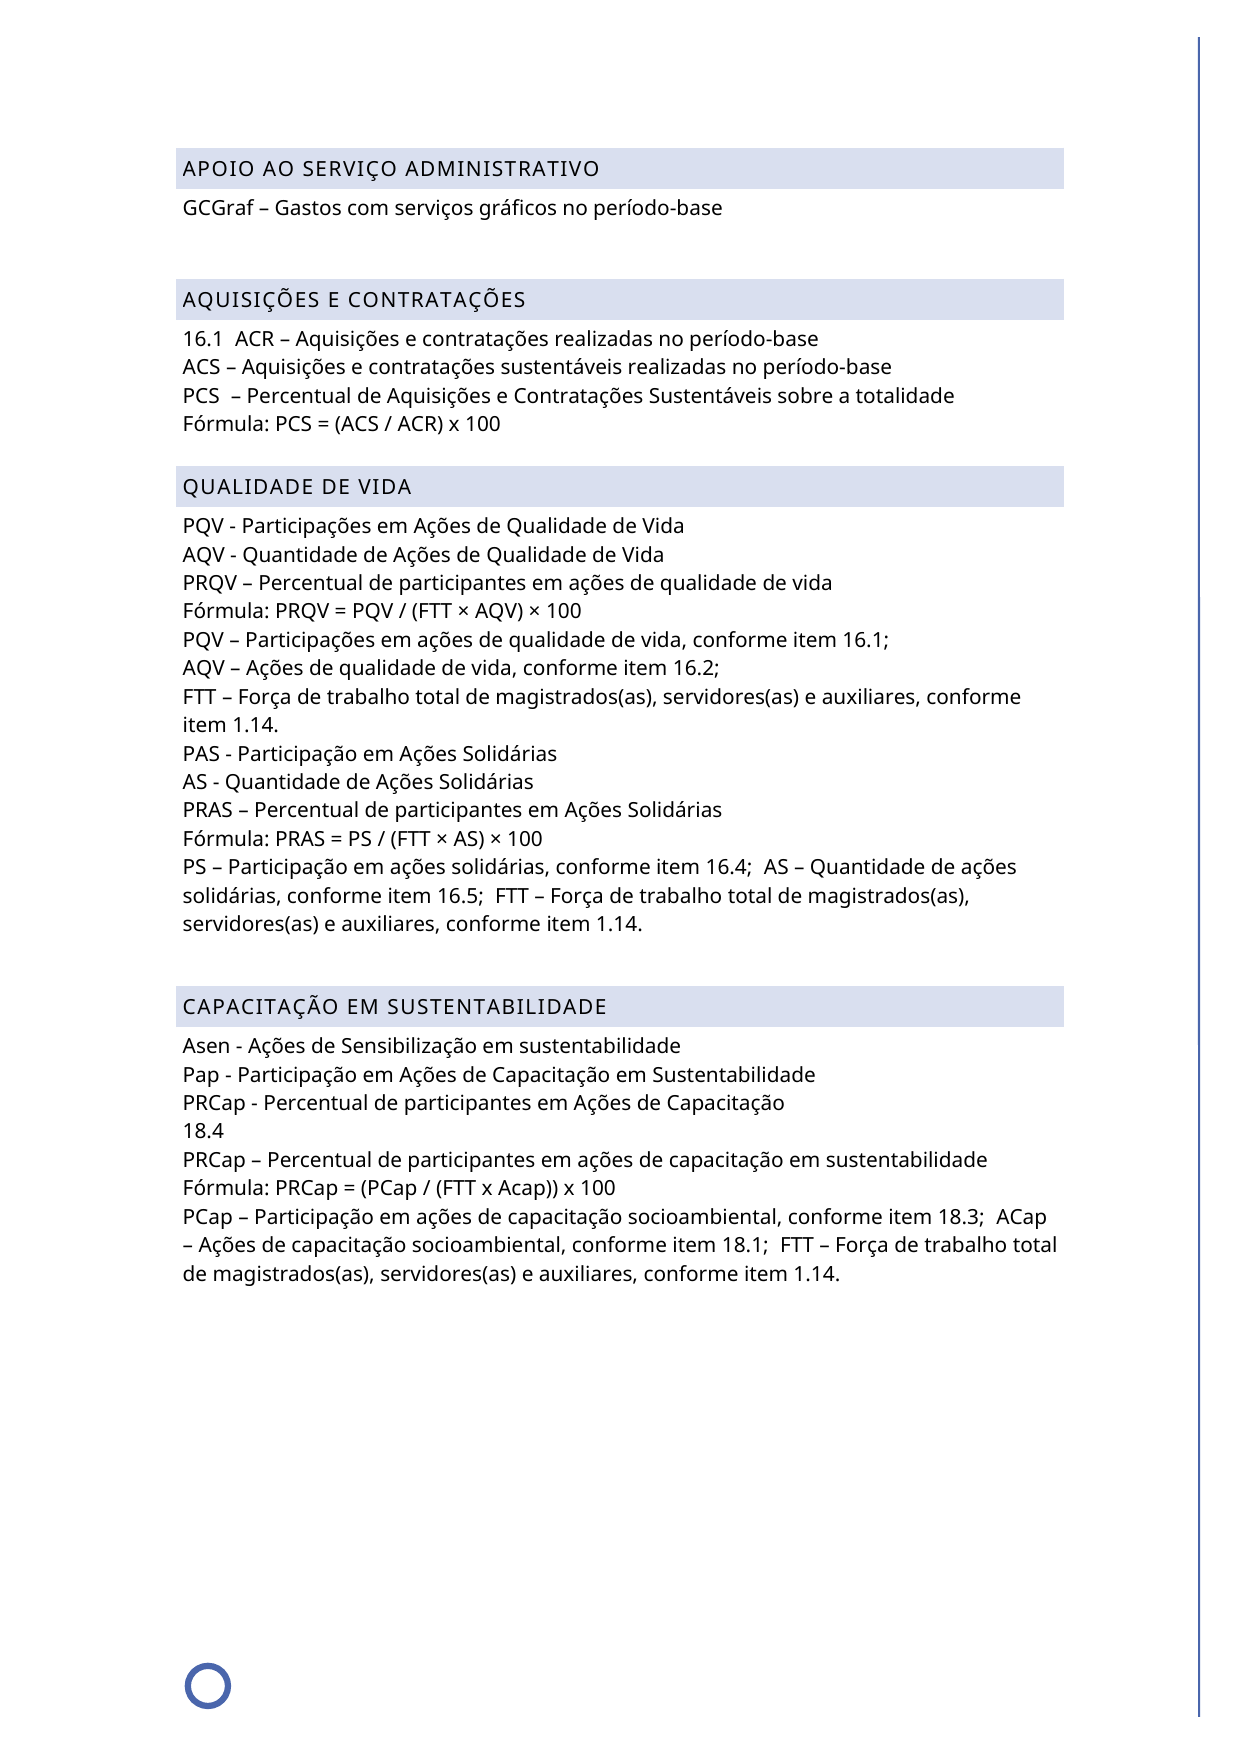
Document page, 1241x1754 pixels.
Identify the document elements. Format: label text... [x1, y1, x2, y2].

text ACS – Aquisições e contratações sustentáveis realizadas no período-base [182, 352, 1058, 381]
text PQV - Participações em Ações de Qualidade de Vida [182, 511, 1058, 540]
text AQV – Ações de qualidade de vida, conforme item 16.2; [182, 653, 1058, 682]
text PAS - Participação em Ações Solidárias [182, 739, 1058, 767]
text AQV - Quantidade de Ações de Qualidade de Vida [182, 540, 1058, 568]
text PQV – Participações em ações de qualidade de vida, conforme item 16.1; [182, 625, 1058, 653]
text Fórmula: PCS = (ACS / ACR) x 100 [182, 409, 1058, 466]
text PRCap - Percentual de participantes em Ações de Capacitação [182, 1088, 1058, 1117]
subtitle AQUISIÇÕES E CONTRATAÇÕES [183, 285, 1058, 313]
text Asen - Ações de Sensibilização em sustentabilidade [182, 1031, 1058, 1060]
text PS – Participação em ações solidárias, conforme item 16.4; AS – Quantidade de ações solidárias, conforme item 16.5; FTT – Força de trabalho total de magistrados(as), servidores(as) e auxiliares, conforme item 1.14. [182, 852, 1058, 938]
text FTT – Força de trabalho total de magistrados(as), servidores(as) e auxiliares, conforme item 1.14. [182, 682, 1058, 739]
text Pap - Participação em Ações de Capacitação em Sustentabilidade [182, 1060, 1058, 1088]
text PRAS – Percentual de participantes em Ações Solidárias [182, 796, 1058, 824]
text Fórmula: PRQV = PQV / (FTT × AQV) × 100 [182, 597, 1058, 625]
subtitle CAPACITAÇÃO EM SUSTENTABILIDADE [183, 993, 1058, 1021]
text 18.4 [182, 1117, 1058, 1145]
text PCap – Participação em ações de capacitação socioambiental, conforme item 18.3; ACap – Ações de capacitação socioambiental, conforme item 18.1; FTT – Força de trabalho total de magistrados(as), servidores(as) e auxiliares, conforme item 1.14. [182, 1202, 1058, 1287]
text PRCap – Percentual de participantes em ações de capacitação em sustentabilidade [182, 1145, 1058, 1173]
text Fórmula: PRCap = (PCap / (FTT x Acap)) x 100 [182, 1173, 1058, 1202]
text AS - Quantidade de Ações Solidárias [182, 767, 1058, 796]
subtitle APOIO AO SERVIÇO ADMINISTRATIVO [183, 154, 1058, 182]
text PRQV – Percentual de participantes em ações de qualidade de vida [182, 568, 1058, 597]
text PCS – Percentual de Aquisições e Contratações Sustentáveis sobre a totalidade [182, 381, 1058, 409]
text 16.1 ACR – Aquisições e contratações realizadas no período-base [182, 324, 1058, 352]
text GCGraf – Gastos com serviços gráficos no período-base [182, 193, 1058, 254]
subtitle QUALIDADE DE VIDA [183, 473, 1058, 501]
text Fórmula: PRAS = PS / (FTT × AS) × 100 [182, 824, 1058, 852]
